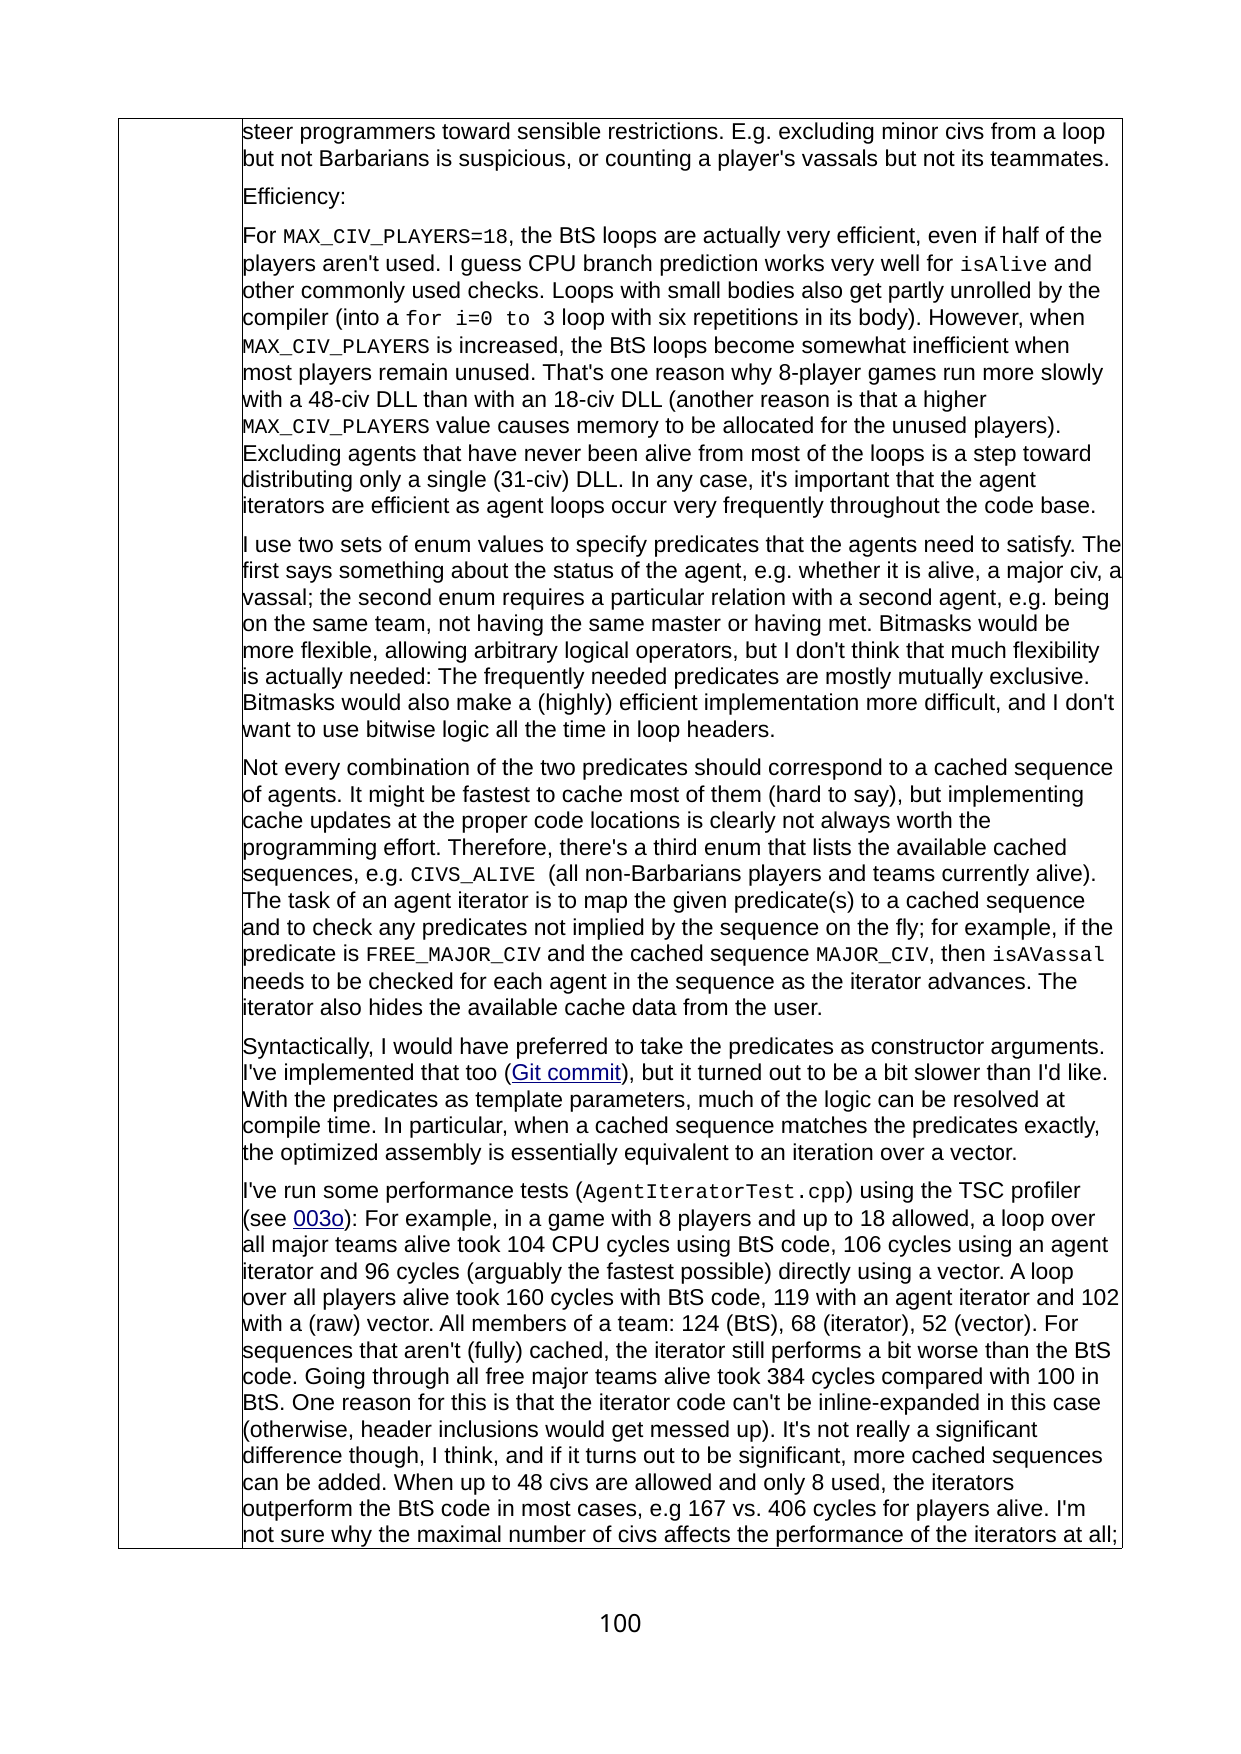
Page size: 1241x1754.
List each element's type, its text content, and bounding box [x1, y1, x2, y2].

table_cell steer programmers toward sensible restrictions. E.g. excluding minor civs from a loop but not Barbarians is suspicious, or counting a player's vassals but not its teammates. Efficiency: For MAX_CIV_PLAYERS=18, the BtS loops are actually very efficient, even if half of the players aren't used. I guess CPU branch prediction works very well for isAlive and other commonly used checks. Loops with small bodies also get partly unrolled by the compiler (into a for i=0 to 3 loop with six repetitions in its body). However, when MAX_CIV_PLAYERS is increased, the BtS loops become somewhat inefficient when most players remain unused. That's one reason why 8-player games run more slowly with a 48-civ DLL than with an 18-civ DLL (another reason is that a higher MAX_CIV_PLAYERS value causes memory to be allocated for the unused players). Excluding agents that have never been alive from most of the loops is a step toward distributing only a single (31-civ) DLL. In any case, it's important that the agent iterators are efficient as agent loops occur very frequently throughout the code base. I use two sets of enum values to specify predicates that the agents need to satisfy. The first says something about the status of the agent, e.g. whether it is alive, a major civ, a vassal; the second enum requires a particular relation with a second agent, e.g. being on the same team, not having the same master or having met. Bitmasks would be more flexible, allowing arbitrary logical operators, but I don't think that much flexibility is actually needed: The frequently needed predicates are mostly mutually exclusive. Bitmasks would also make a (highly) efficient implementation more difficult, and I don't want to use bitwise logic all the time in loop headers. Not every combination of the two predicates should correspond to a cached sequence of agents. It might be fastest to cache most of them (hard to say), but implementing cache updates at the proper code locations is clearly not always worth the programming effort. Therefore, there's a third enum that lists the available cached sequences, e.g. CIVS_ALIVE (all non-Barbarians players and teams currently alive). The task of an agent iterator is to map the given predicate(s) to a cached sequence and to check any predicates not implied by the sequence on the fly; for example, if the predicate is FREE_MAJOR_CIV and the cached sequence MAJOR_CIV, then isAVassal needs to be checked for each agent in the sequence as the iterator advances. The iterator also hides the available cache data from the user. Syntactically, I would have preferred to take the predicates as constructor arguments. I've implemented that too (Git commit), but it turned out to be a bit slower than I'd like. With the predicates as template parameters, much of the logic can be resolved at compile time. In particular, when a cached sequence matches the predicates exactly, the optimized assembly is essentially equivalent to an iteration over a vector. I've run some performance tests (AgentIteratorTest.cpp) using the TSC profiler (see 003o): For example, in a game with 8 players and up to 18 allowed, a loop over all major teams alive took 104 CPU cycles using BtS code, 106 cycles using an agent iterator and 96 cycles (arguably the fastest possible) directly using a vector. A loop over all players alive took 160 cycles with BtS code, 119 with an agent iterator and 102 with a (raw) vector. All members of a team: 124 (BtS), 68 (iterator), 52 (vector). For sequences that aren't (fully) cached, the iterator still performs a bit worse than the BtS code. Going through all free major teams alive took 384 cycles compared with 100 in BtS. One reason for this is that the iterator code can't be inline-expanded in this case (otherwise, header inclusions would get messed up). It's not really a significant difference though, I think, and if it turns out to be significant, more cached sequences can be added. When up to 48 civs are allowed and only 8 used, the iterators outperform the BtS code in most cases, e.g 167 vs. 406 cycles for players alive. I'm not sure why the maximal number of civs affects the performance of the iterators at all; [243, 119, 1122, 1547]
table_cell [119, 119, 242, 1547]
